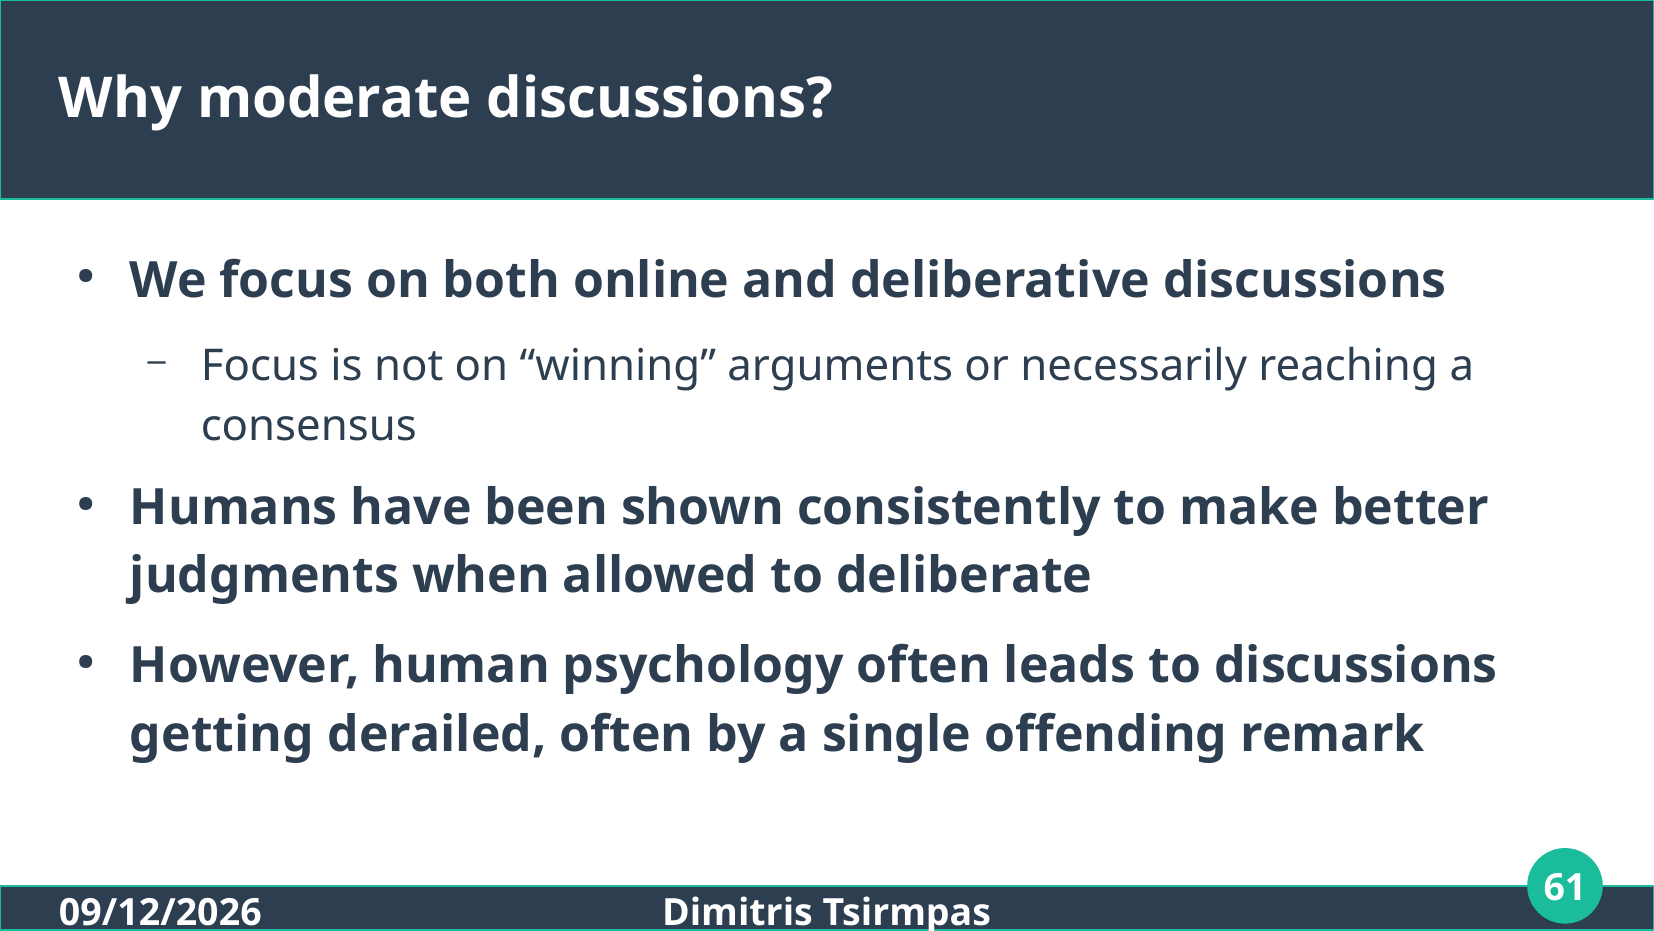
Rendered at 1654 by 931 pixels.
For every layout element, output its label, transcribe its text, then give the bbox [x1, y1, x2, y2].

list We focus on both online and deliberative discussions Focus is not on “winning” arguments or necessarily reaching a consensus Humans have been shown consistently to make better judgments when allowed to deliberate However, human psychology often leads to discussions getting derailed, often by a single offending remark [59, 243, 1595, 864]
title Why moderate discussions? [59, 37, 1595, 155]
